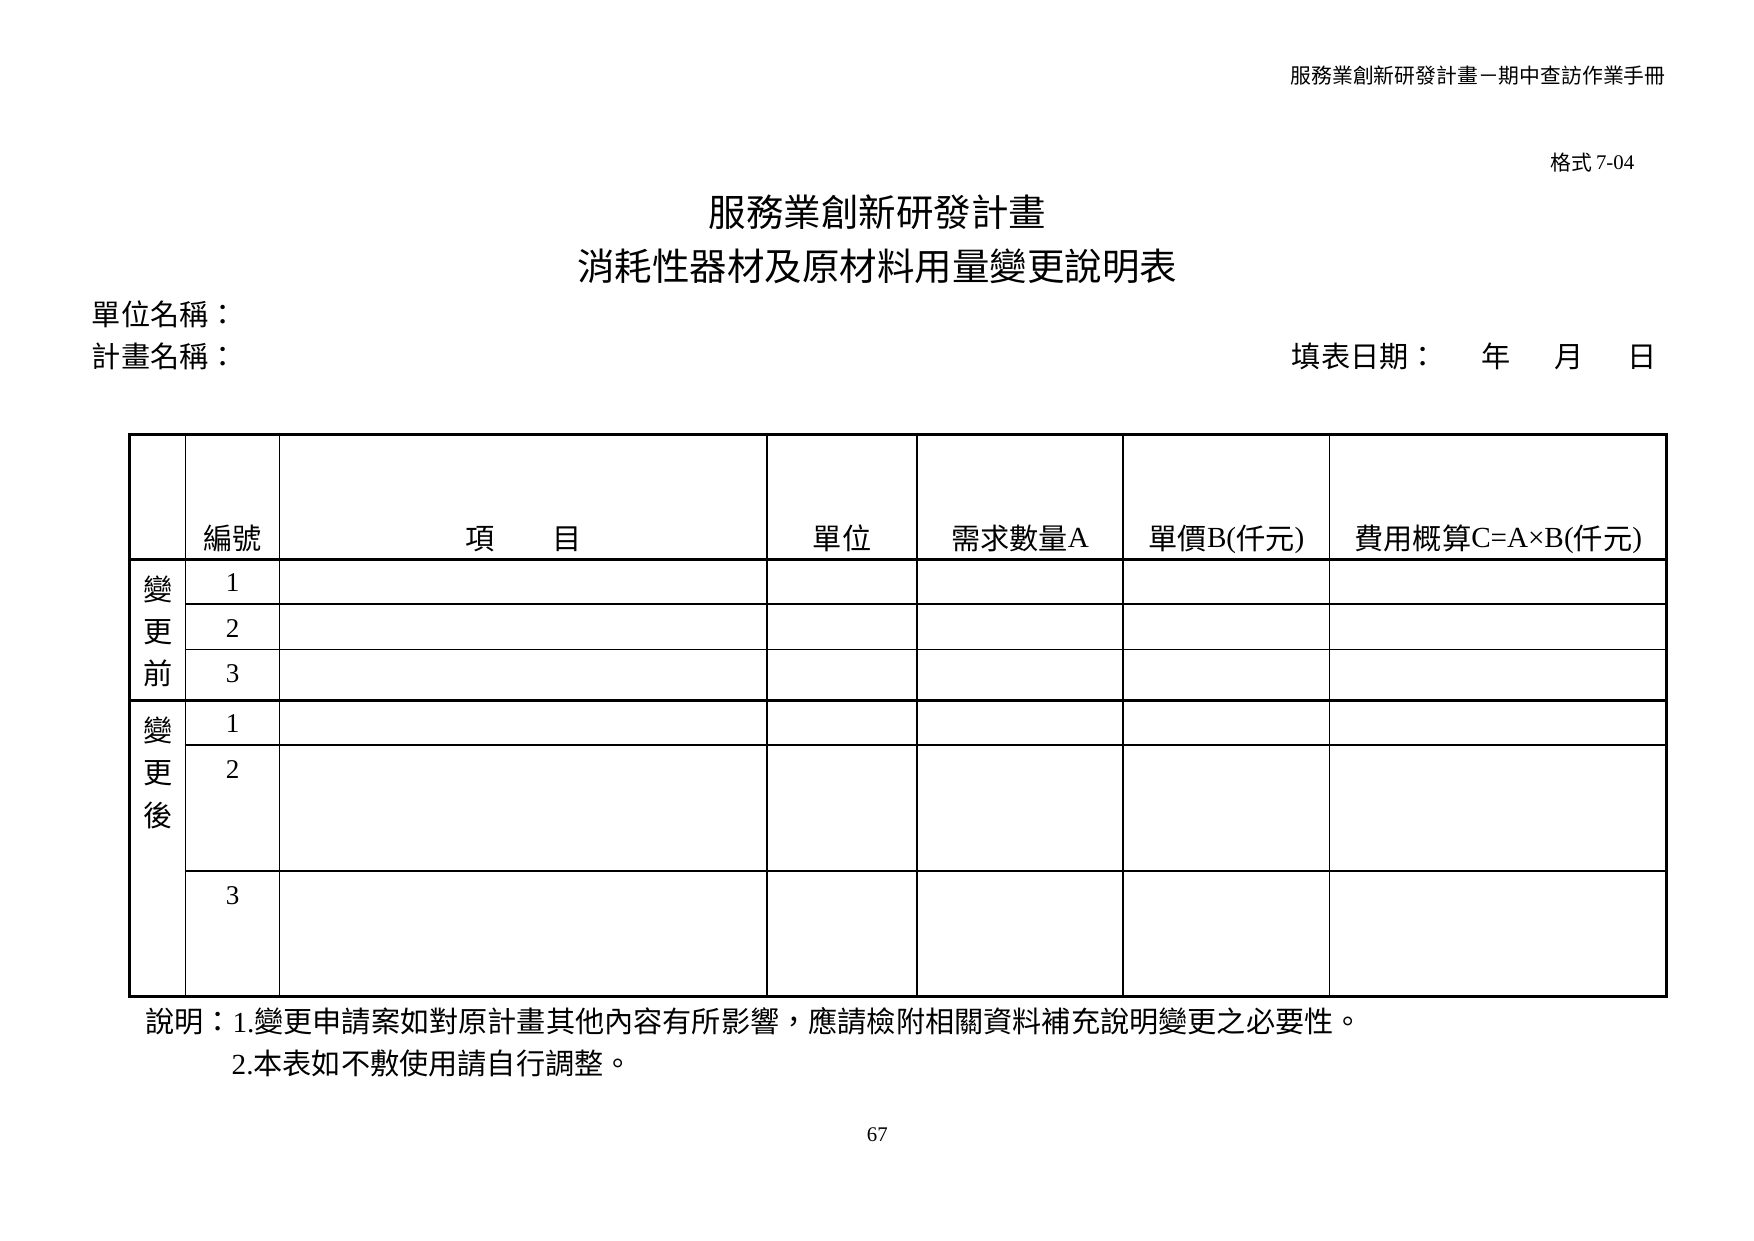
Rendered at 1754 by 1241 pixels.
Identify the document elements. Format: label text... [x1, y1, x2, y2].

table_cell 3 [186, 650, 279, 699]
table_cell [1124, 702, 1329, 744]
table_cell [1124, 561, 1329, 603]
text 計畫名稱： 填表日期： 年 月 日 [92, 333, 1665, 376]
table_cell 3 [186, 872, 279, 995]
table_cell [918, 650, 1122, 699]
table_cell [918, 746, 1122, 870]
table_cell [280, 650, 766, 699]
table_cell 2 [186, 746, 279, 870]
table_cell [918, 605, 1122, 649]
table_cell [1330, 746, 1665, 870]
table_cell [768, 872, 916, 995]
table_cell [1124, 746, 1329, 870]
table_cell [1330, 872, 1665, 995]
table_cell [768, 702, 916, 744]
table_cell 1 [186, 702, 279, 744]
table_cell [1124, 650, 1329, 699]
table_cell 1 [186, 561, 279, 603]
text 說明：1.變更申請案如對原計畫其他內容有所影響，應請檢附相關資料補充說明變更之必要性。 [145, 998, 1665, 1041]
table_cell [768, 746, 916, 870]
table_cell [280, 746, 766, 870]
table_header 單價B(仟元) [1124, 436, 1329, 558]
table_header 需求數量A [918, 436, 1122, 558]
table_cell [1330, 702, 1665, 744]
table_cell [918, 702, 1122, 744]
table_cell [280, 605, 766, 649]
table_cell [280, 872, 766, 995]
table_cell 變更後 [131, 702, 185, 995]
table_cell [1124, 872, 1329, 995]
table_cell [280, 702, 766, 744]
table_cell [280, 561, 766, 603]
table_cell [1330, 605, 1665, 649]
text 格式7-04 [89, 120, 1639, 183]
table_cell 2 [186, 605, 279, 649]
table_header 費用概算C=A×B(仟元) [1330, 436, 1665, 558]
table_cell 變更前 [131, 561, 185, 699]
table_header 單位 [768, 436, 916, 558]
table_header 編號 [186, 436, 279, 558]
table_cell [1330, 650, 1665, 699]
table_cell [918, 561, 1122, 603]
table_cell [768, 650, 916, 699]
table_header 項 目 [280, 436, 766, 558]
text 2.本表如不敷使用請自行調整。 [89, 1041, 1665, 1083]
table_header [131, 436, 185, 558]
table_cell [768, 605, 916, 649]
text 消耗性器材及原材料用量變更說明表 [89, 237, 1665, 291]
table_cell [768, 561, 916, 603]
table_cell [918, 872, 1122, 995]
text 服務業創新研發計畫 [89, 183, 1665, 237]
table_cell [1330, 561, 1665, 603]
table_cell [1124, 605, 1329, 649]
text 單位名稱： [92, 291, 1665, 333]
